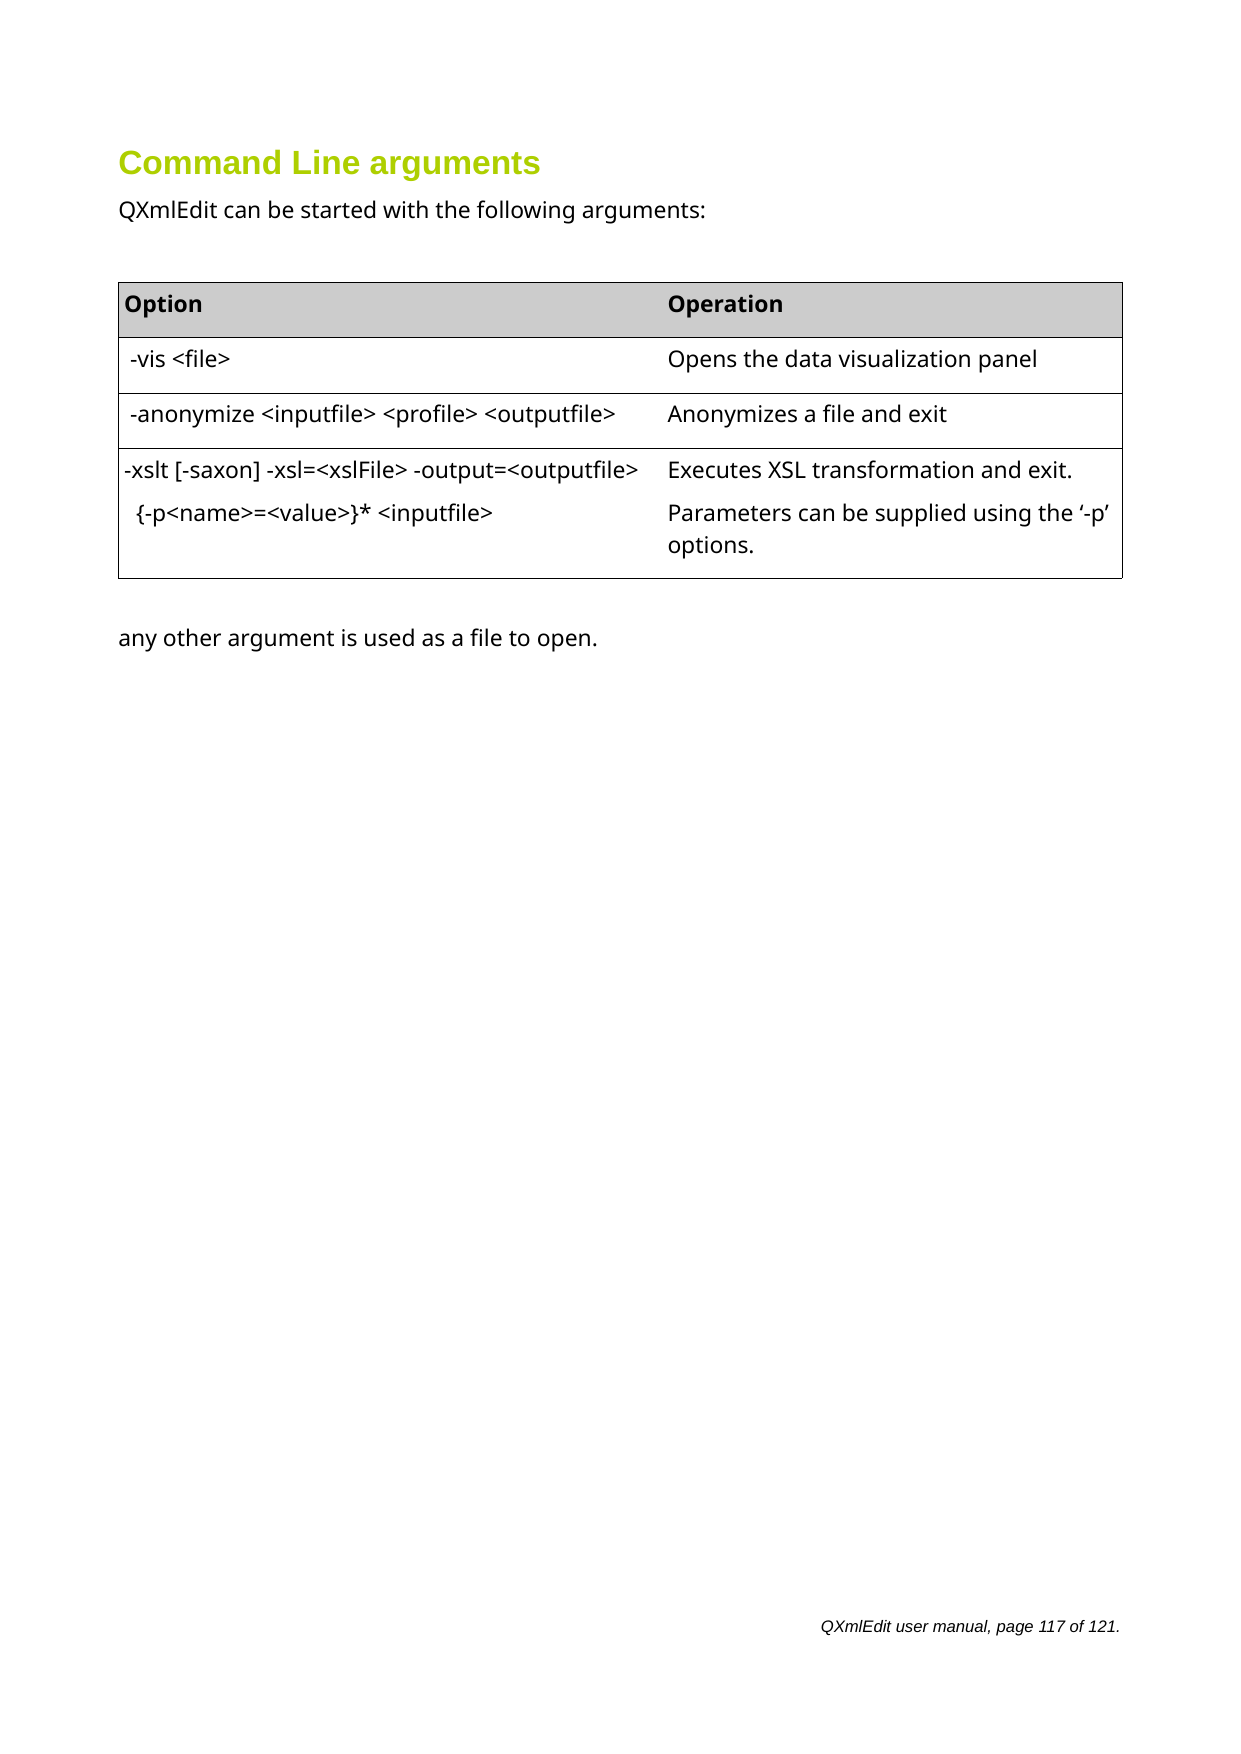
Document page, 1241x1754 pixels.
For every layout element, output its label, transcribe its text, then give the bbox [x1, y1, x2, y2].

subtitle Command Line arguments [118, 143, 1122, 182]
table_header Option [119, 283, 662, 337]
text any other argument is used as a file to open. [118, 622, 1122, 653]
table_header Operation [662, 283, 1122, 337]
table_cell Opens the data visualization panel [662, 338, 1122, 392]
table_cell Anonymizes a file and exit [662, 394, 1122, 448]
table_cell -anonymize <inputfile> <profile> <outputfile> [119, 394, 662, 448]
table_cell -vis <file> [119, 338, 662, 392]
table_cell -xslt [-saxon] -xsl=<xslFile> -output=<outputfile> {-p<name>=<value>}* <inputfile> [119, 449, 662, 578]
table_cell Executes XSL transformation and exit. Parameters can be supplied using the ‘-p’ options. [662, 449, 1122, 578]
text QXmlEdit can be started with the following arguments: [118, 194, 1122, 226]
